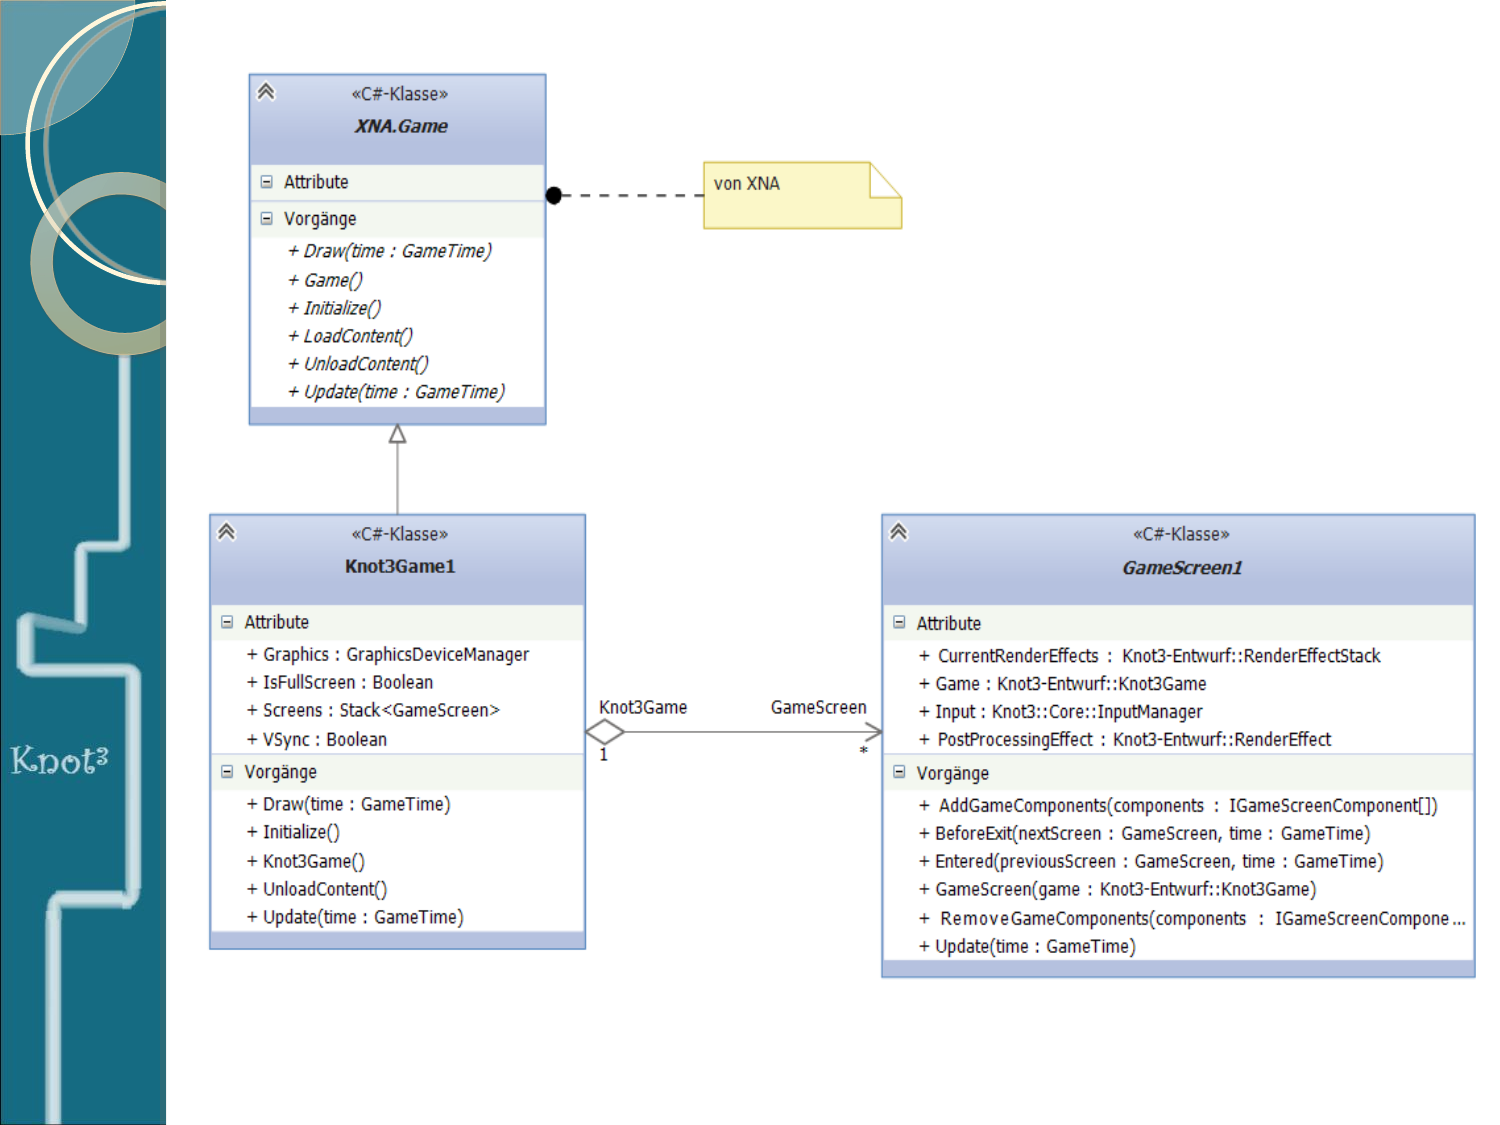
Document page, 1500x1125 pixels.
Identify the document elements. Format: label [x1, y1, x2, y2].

picture [0, 11, 166, 1125]
picture [136, 0, 166, 4]
text_box [187, 58, 1500, 997]
